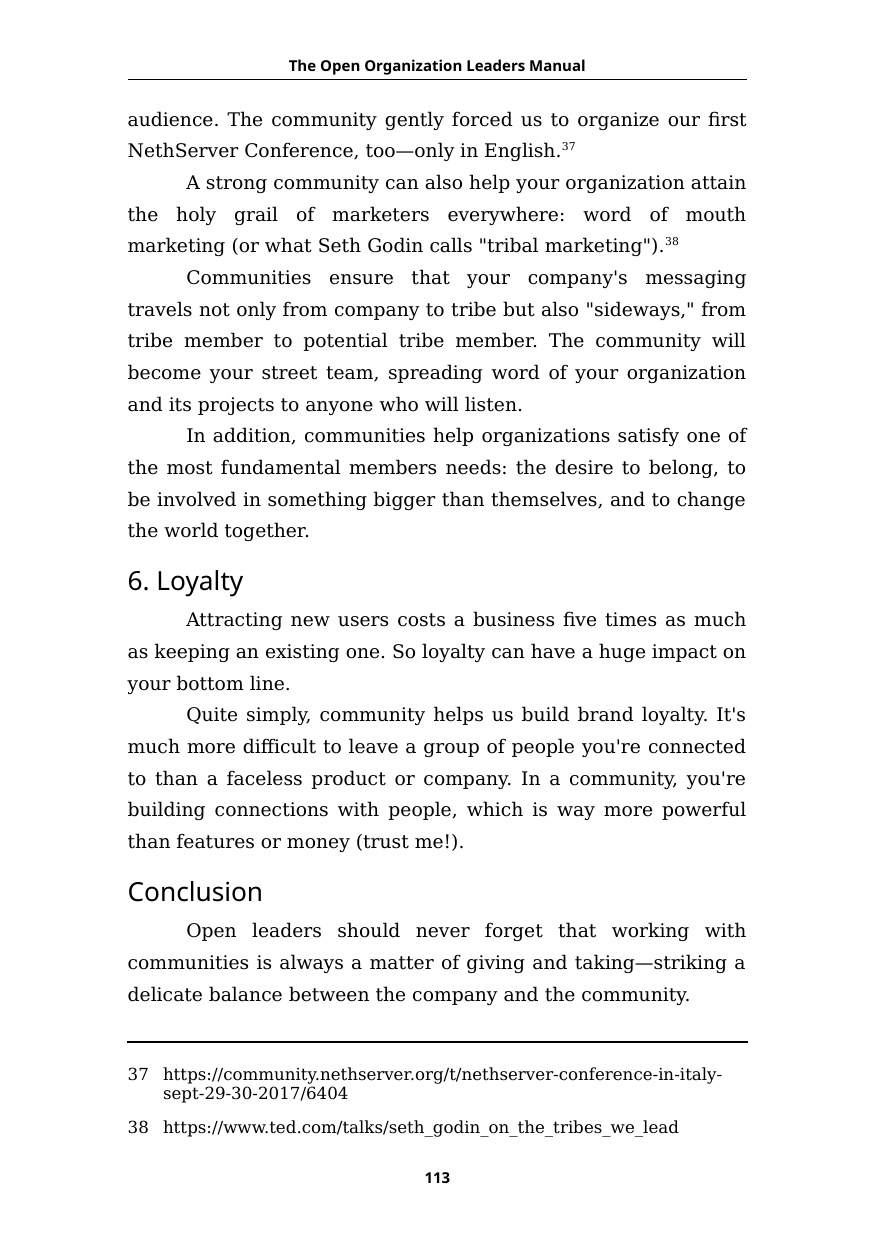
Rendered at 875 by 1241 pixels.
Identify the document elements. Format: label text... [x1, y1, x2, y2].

text Open leaders should never forget that working with communities is always a matter of giving and taking—striking a delicate balance between the company and the community. [127, 920, 747, 1005]
text Communities ensure that your company's messaging travels not only from company to tribe but also "sideways," from tribe member to potential tribe member. The community will become your street team, spreading word of your organization and its projects to anyone who will listen. [127, 267, 747, 416]
subtitle Conclusion [127, 877, 747, 908]
text A strong community can also help your organization attain the holy grail of marketers everywhere: word of mouth marketing (or what Seth Godin calls "tribal marketing"). [127, 172, 747, 257]
text https://community.nethserver.org/t/nethserver-conference-in-italy-sept-29-30-2017/6404 [127, 1064, 747, 1103]
text Attracting new users costs a business five times as much as keeping an existing one. So loyalty can have a huge impact on your bottom line. [127, 609, 747, 695]
text https://www.ted.com/talks/seth_godin_on_the_tribes_we_lead [127, 1118, 747, 1138]
text audience. The community gently forced us to organize our first NethServer Conference, too—only in English. [127, 109, 747, 162]
subtitle 6. Loyalty [127, 567, 747, 597]
text In addition, communities help organizations satisfy one of the most fundamental members needs: the desire to belong, to be involved in something bigger than themselves, and to change the world together. [127, 425, 747, 542]
text Quite simply, community helps us build brand loyalty. It's much more difficult to leave a group of people you're connected to than a faceless product or company. In a community, you're building connections with people, which is way more powerful than features or money (trust me!). [127, 704, 747, 853]
